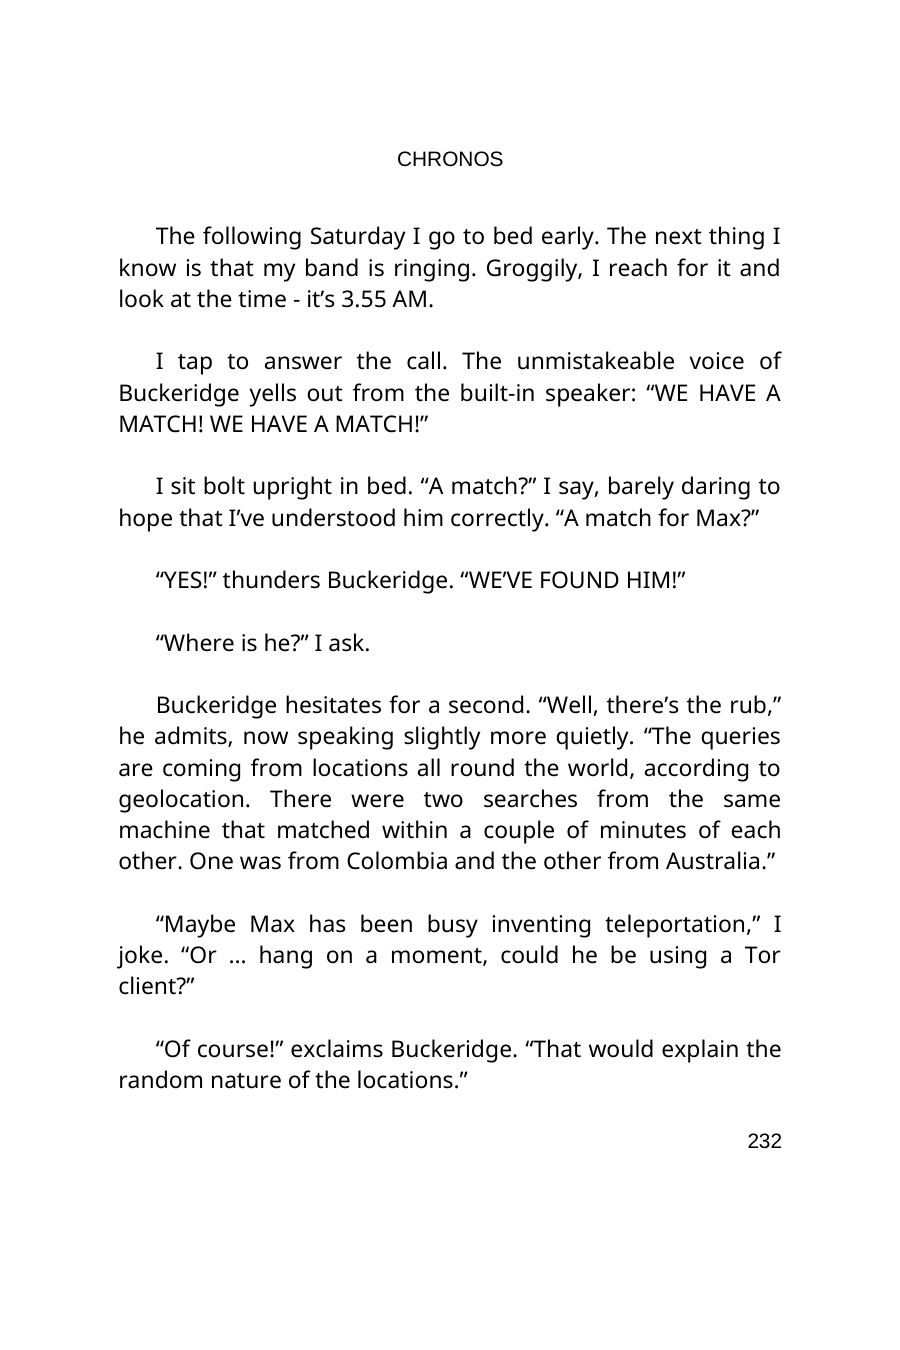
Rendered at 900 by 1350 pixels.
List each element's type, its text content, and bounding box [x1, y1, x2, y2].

text Buckeridge hesitates for a second. “Well, there’s the rub,” he admits, now speaking slightly more quietly. “The queries are coming from locations all round the world, according to geolocation. There were two searches from the same machine that matched within a couple of minutes of each other. One was from Colombia and the other from Australia.” [118, 689, 782, 876]
text “YES!” thunders Buckeridge. “WE’VE FOUND HIM!” [118, 564, 782, 595]
text “Maybe Max has been busy inventing teleportation,” I joke. “Or … hang on a moment, could he be using a Tor client?” [118, 908, 782, 1001]
text “Where is he?” I ask. [118, 626, 782, 658]
text “Of course!” exclaims Buckeridge. “That would explain the random nature of the locations.” [118, 1033, 782, 1095]
text The following Saturday I go to bed early. The next thing I know is that my band is ringing. Groggily, I reach for it and look at the time - it’s 3.55 AM. [118, 220, 782, 314]
text I sit bolt upright in bed. “A match?” I say, barely daring to hope that I’ve understood him correctly. “A match for Max?” [118, 470, 782, 533]
text I tap to answer the call. The unmistakeable voice of Buckeridge yells out from the built-in speaker: “WE HAVE A MATCH! WE HAVE A MATCH!” [118, 345, 782, 439]
